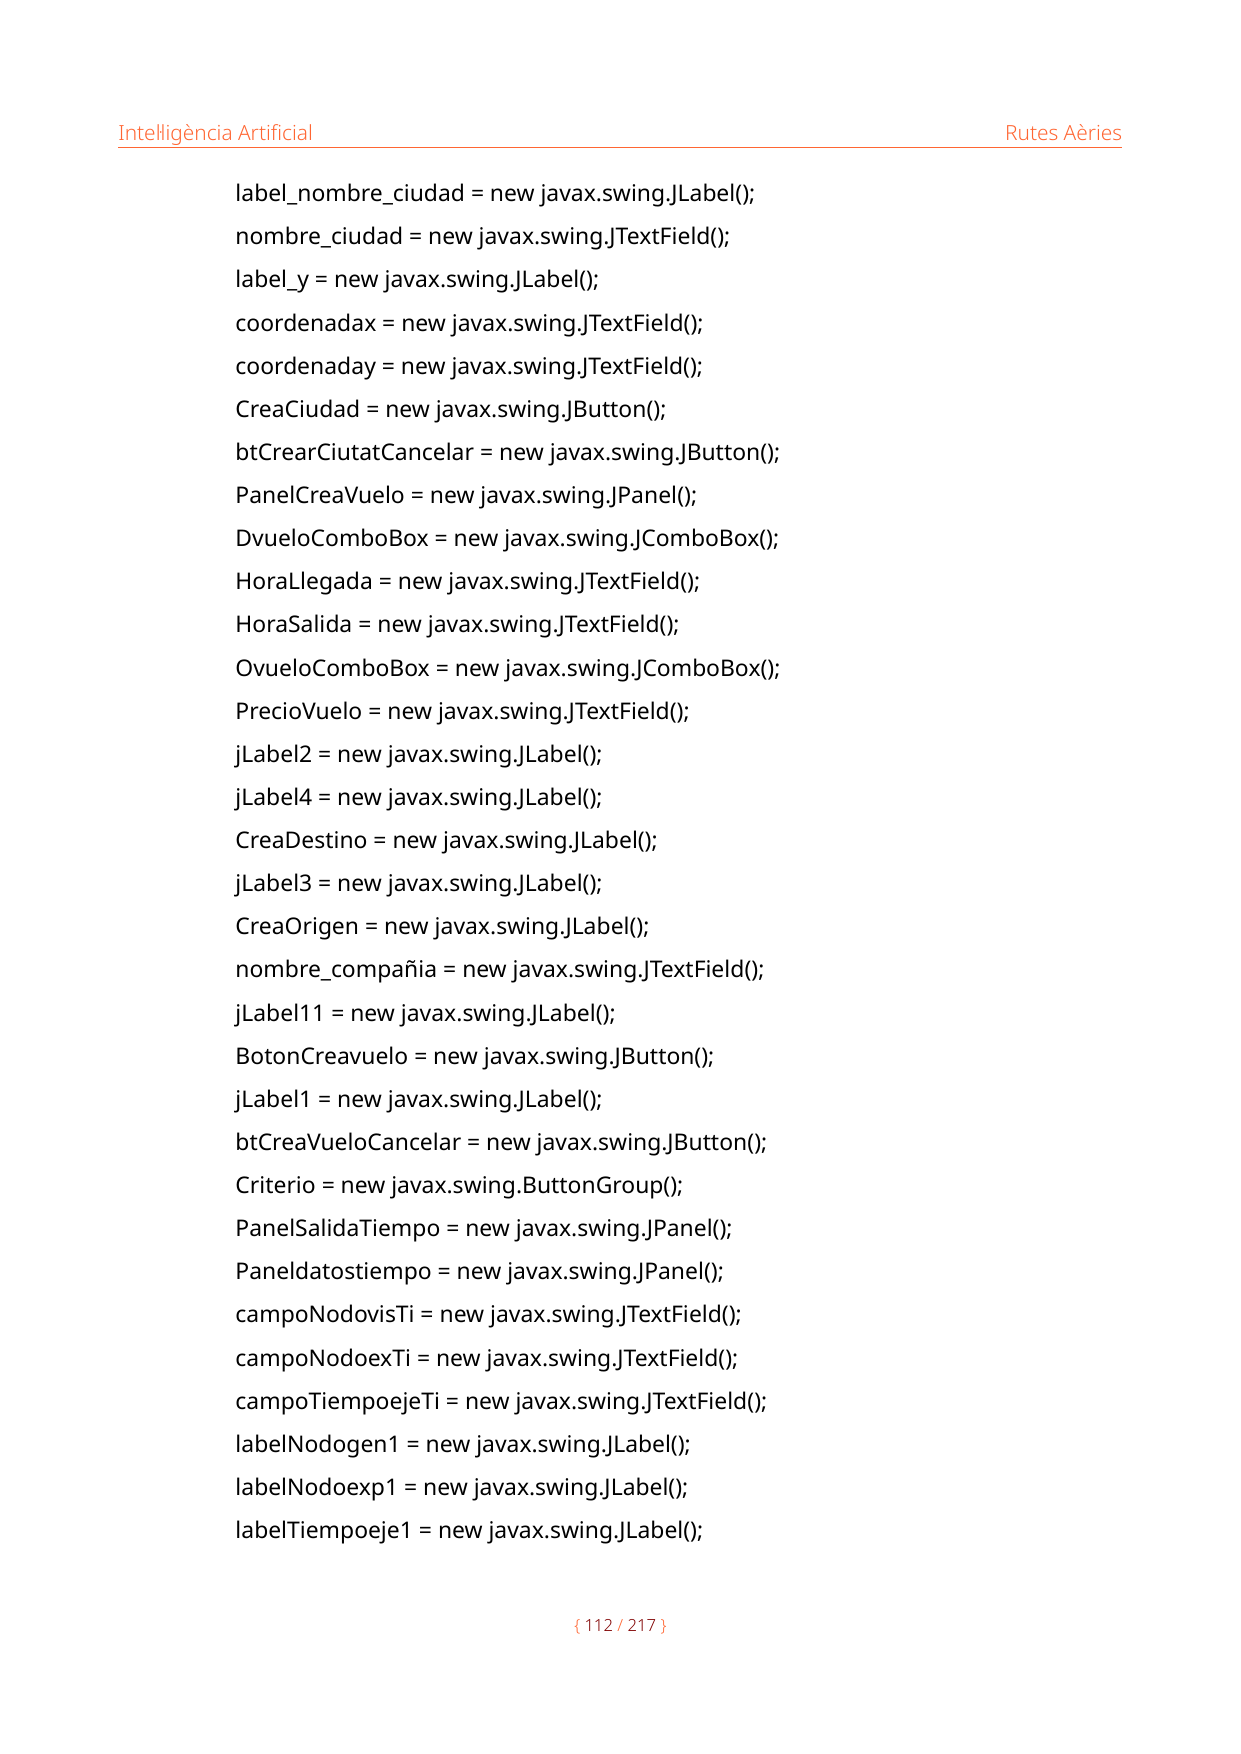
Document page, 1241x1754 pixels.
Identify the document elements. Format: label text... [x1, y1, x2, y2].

text CreaCiudad = new javax.swing.JButton(); [142, 393, 1098, 424]
text campoNodoexTi = new javax.swing.JTextField(); [142, 1341, 1098, 1373]
text jLabel1 = new javax.swing.JLabel(); [142, 1083, 1098, 1114]
text PanelSalidaTiempo = new javax.swing.JPanel(); [142, 1212, 1098, 1243]
text coordenaday = new javax.swing.JTextField(); [142, 349, 1098, 381]
text HoraSalida = new javax.swing.JTextField(); [142, 608, 1098, 639]
text nombre_ciudad = new javax.swing.JTextField(); [142, 220, 1098, 251]
text btCreaVueloCancelar = new javax.swing.JButton(); [142, 1126, 1098, 1157]
text campoTiempoejeTi = new javax.swing.JTextField(); [142, 1384, 1098, 1416]
text labelTiempoeje1 = new javax.swing.JLabel(); [142, 1514, 1098, 1545]
text label_nombre_ciudad = new javax.swing.JLabel(); [142, 177, 1098, 208]
text jLabel4 = new javax.swing.JLabel(); [142, 781, 1098, 812]
text campoNodovisTi = new javax.swing.JTextField(); [142, 1298, 1098, 1329]
text CreaOrigen = new javax.swing.JLabel(); [142, 910, 1098, 941]
text jLabel2 = new javax.swing.JLabel(); [142, 738, 1098, 769]
text jLabel3 = new javax.swing.JLabel(); [142, 867, 1098, 898]
text labelNodoexp1 = new javax.swing.JLabel(); [142, 1471, 1098, 1502]
text HoraLlegada = new javax.swing.JTextField(); [142, 565, 1098, 596]
text btCrearCiutatCancelar = new javax.swing.JButton(); [142, 436, 1098, 467]
text PanelCreaVuelo = new javax.swing.JPanel(); [142, 479, 1098, 510]
text OvueloComboBox = new javax.swing.JComboBox(); [142, 651, 1098, 683]
text labelNodogen1 = new javax.swing.JLabel(); [142, 1428, 1098, 1459]
text Criterio = new javax.swing.ButtonGroup(); [142, 1169, 1098, 1200]
text nombre_compañia = new javax.swing.JTextField(); [142, 953, 1098, 984]
text PrecioVuelo = new javax.swing.JTextField(); [142, 694, 1098, 726]
text BotonCreavuelo = new javax.swing.JButton(); [142, 1039, 1098, 1071]
text coordenadax = new javax.swing.JTextField(); [142, 306, 1098, 338]
text jLabel11 = new javax.swing.JLabel(); [142, 996, 1098, 1028]
text label_y = new javax.swing.JLabel(); [142, 263, 1098, 294]
text DvueloComboBox = new javax.swing.JComboBox(); [142, 522, 1098, 553]
text Paneldatostiempo = new javax.swing.JPanel(); [142, 1255, 1098, 1286]
text CreaDestino = new javax.swing.JLabel(); [142, 824, 1098, 855]
